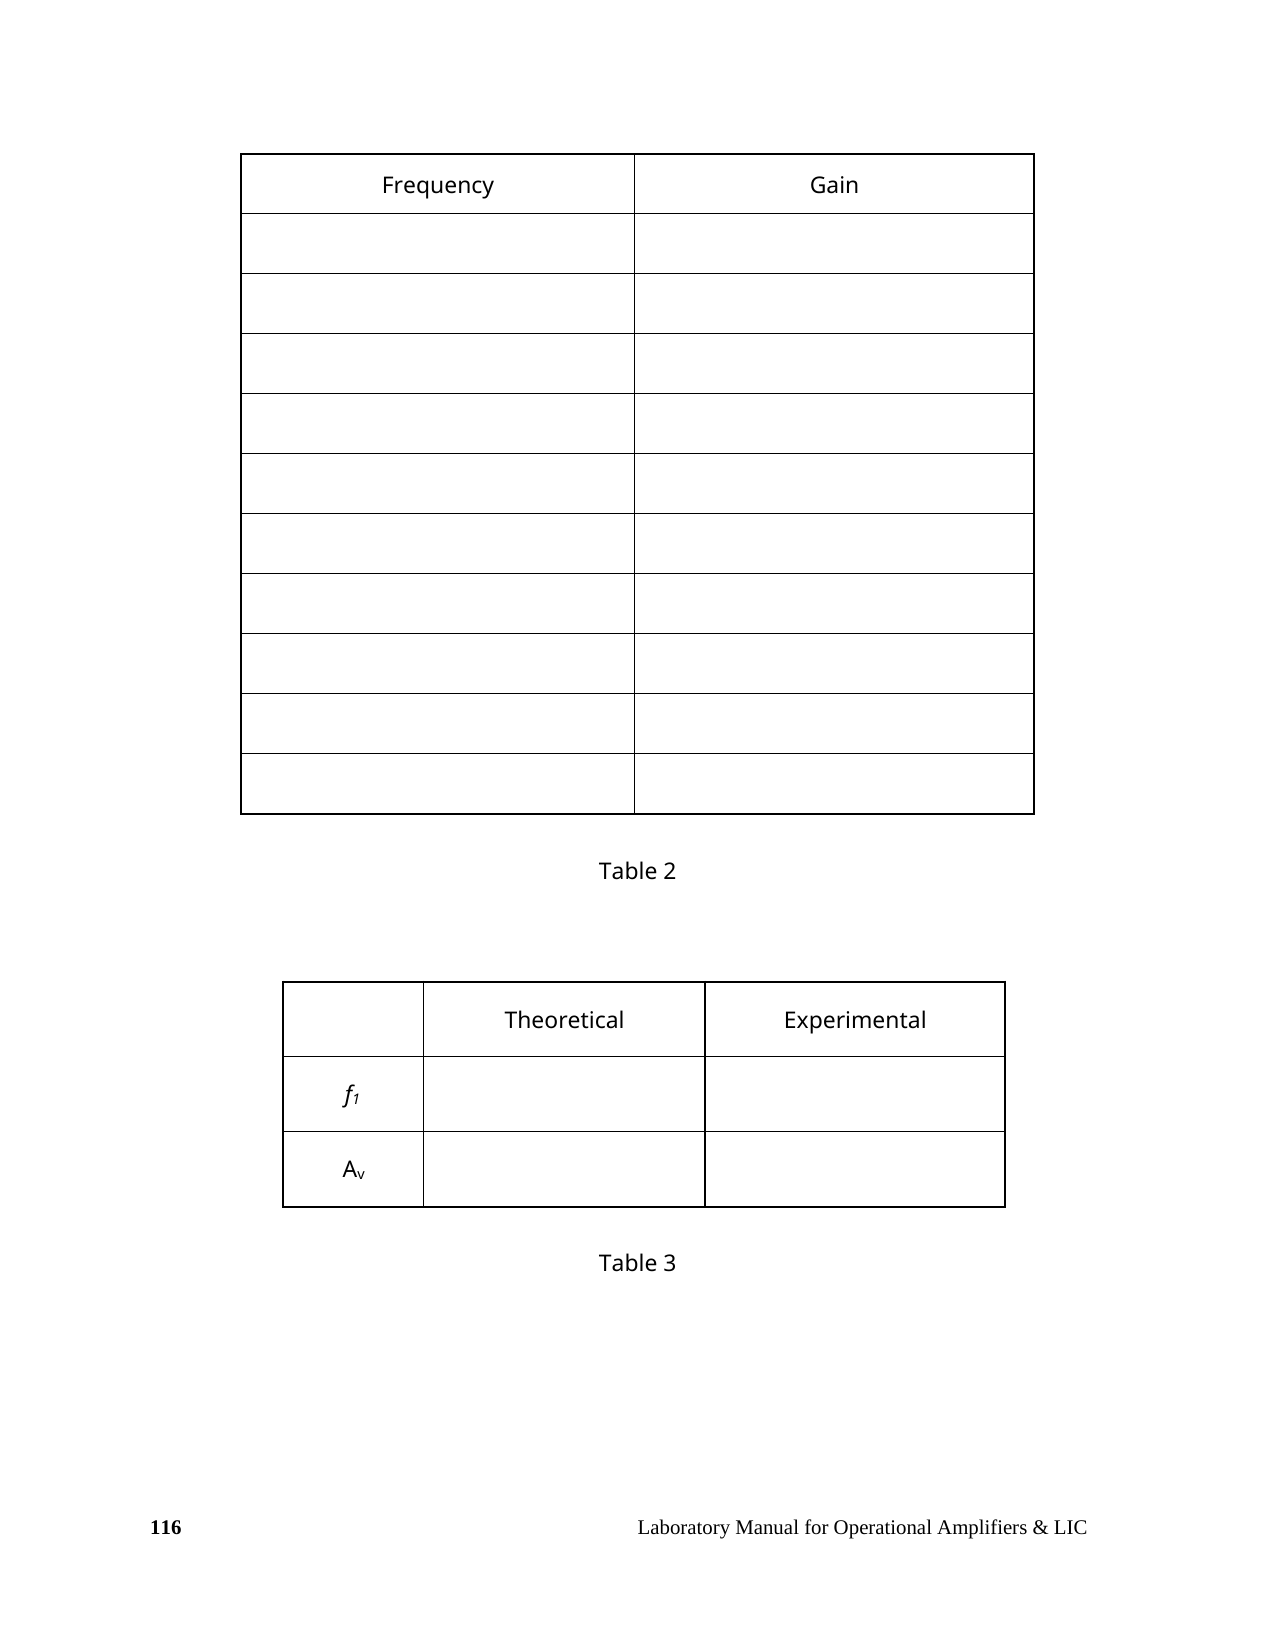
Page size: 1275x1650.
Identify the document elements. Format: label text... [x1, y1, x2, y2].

table_cell [706, 1057, 1004, 1131]
table_cell [635, 634, 1033, 693]
subtitle Table 3 [150, 1247, 1125, 1278]
table_cell Av [284, 1132, 423, 1206]
table_cell [635, 514, 1033, 573]
table_cell [242, 574, 634, 633]
table_cell [242, 394, 634, 453]
table_header [284, 983, 423, 1056]
table_cell [242, 514, 634, 573]
table_cell [635, 334, 1033, 393]
table_cell [242, 754, 634, 813]
table_cell [424, 1132, 704, 1206]
table_cell [242, 214, 634, 273]
table_header Theoretical [424, 983, 704, 1056]
table_cell [635, 214, 1033, 273]
table_cell f1 [284, 1057, 423, 1131]
table_cell [635, 394, 1033, 453]
table_cell [706, 1132, 1004, 1206]
subtitle Table 2 [150, 855, 1125, 886]
table_cell [242, 694, 634, 753]
table_cell [635, 454, 1033, 513]
table_header Gain [635, 155, 1033, 213]
table_cell [635, 694, 1033, 753]
table_cell [242, 454, 634, 513]
table_cell [242, 634, 634, 693]
table_cell [424, 1057, 704, 1131]
table_cell [635, 274, 1033, 333]
table_cell [635, 754, 1033, 813]
table_header Experimental [706, 983, 1004, 1056]
table_cell [635, 574, 1033, 633]
table_cell [242, 334, 634, 393]
table_cell [242, 274, 634, 333]
table_header Frequency [242, 155, 634, 213]
